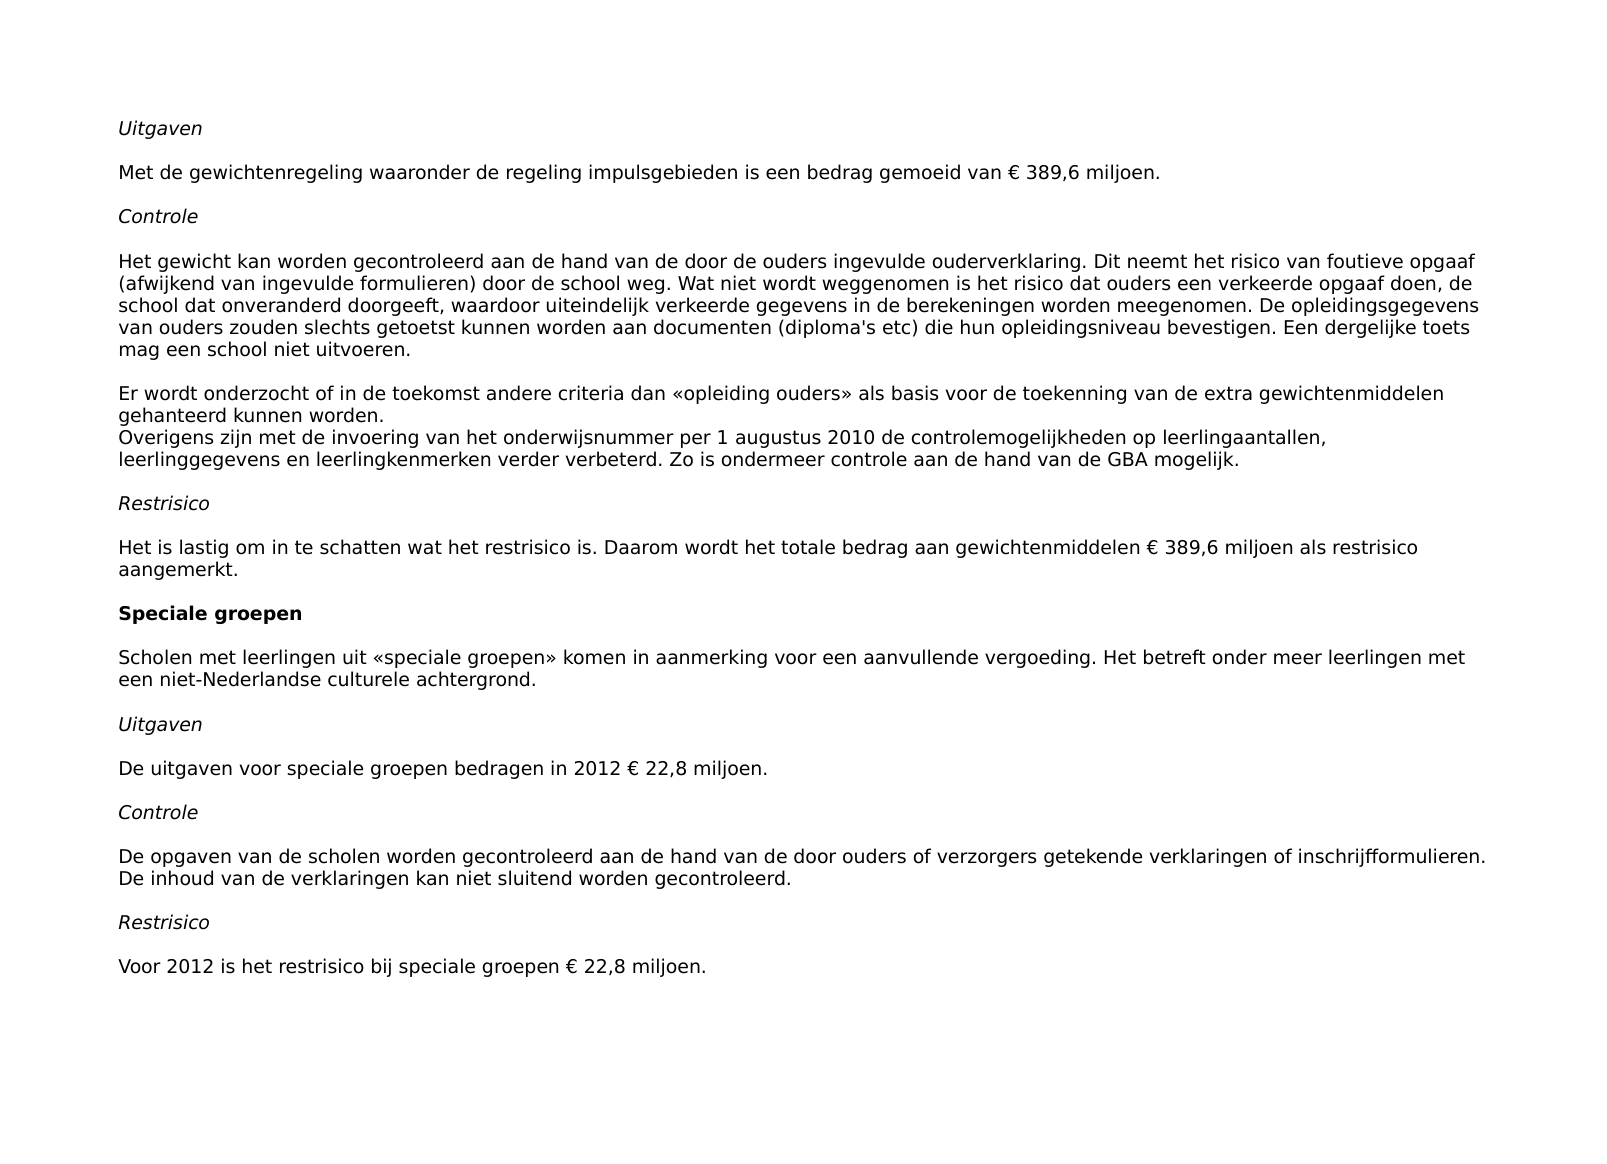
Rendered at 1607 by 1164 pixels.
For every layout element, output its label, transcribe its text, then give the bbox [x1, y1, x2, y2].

subtitle Uitgaven [118, 118, 1488, 140]
text Er wordt onderzocht of in de toekomst andere criteria dan «opleiding ouders» als basis voor de toekenning van de extra gewichtenmiddelen gehanteerd kunnen worden. [118, 383, 1488, 427]
text De uitgaven voor speciale groepen bedragen in 2012 € 22,8 miljoen. [118, 758, 1488, 779]
subtitle Uitgaven [118, 713, 1488, 735]
text Scholen met leerlingen uit «speciale groepen» komen in aanmerking voor een aanvullende vergoeding. Het betreft onder meer leerlingen met een niet-Nederlandse culturele achtergrond. [118, 647, 1488, 691]
text Met de gewichtenregeling waaronder de regeling impulsgebieden is een bedrag gemoeid van € 389,6 miljoen. [118, 162, 1488, 184]
text Het gewicht kan worden gecontroleerd aan de hand van de door de ouders ingevulde ouderverklaring. Dit neemt het risico van foutieve opgaaf (afwijkend van ingevulde formulieren) door de school weg. Wat niet wordt weggenomen is het risico dat ouders een verkeerde opgaaf doen, de school dat onveranderd doorgeeft, waardoor uiteindelijk verkeerde gegevens in de berekeningen worden meegenomen. De opleidingsgegevens van ouders zouden slechts getoetst kunnen worden aan documenten (diploma's etc) die hun opleidingsniveau bevestigen. Een dergelijke toets mag een school niet uitvoeren. [118, 251, 1488, 361]
subtitle Restrisico [118, 493, 1488, 515]
subtitle Speciale groepen [118, 603, 1488, 625]
text Overigens zijn met de invoering van het onderwijsnummer per 1 augustus 2010 de controlemogelijkheden op leerlingaantallen, leerlinggegevens en leerlingkenmerken verder verbeterd. Zo is ondermeer controle aan de hand van de GBA mogelijk. [118, 427, 1488, 471]
subtitle Controle [118, 802, 1488, 824]
subtitle Controle [118, 206, 1488, 228]
subtitle Restrisico [118, 912, 1488, 934]
text De opgaven van de scholen worden gecontroleerd aan de hand van de door ouders of verzorgers getekende verklaringen of inschrijfformulieren. De inhoud van de verklaringen kan niet sluitend worden gecontroleerd. [118, 846, 1488, 890]
text Voor 2012 is het restrisico bij speciale groepen € 22,8 miljoen. [118, 956, 1488, 978]
text Het is lastig om in te schatten wat het restrisico is. Daarom wordt het totale bedrag aan gewichtenmiddelen € 389,6 miljoen als restrisico aangemerkt. [118, 537, 1488, 581]
